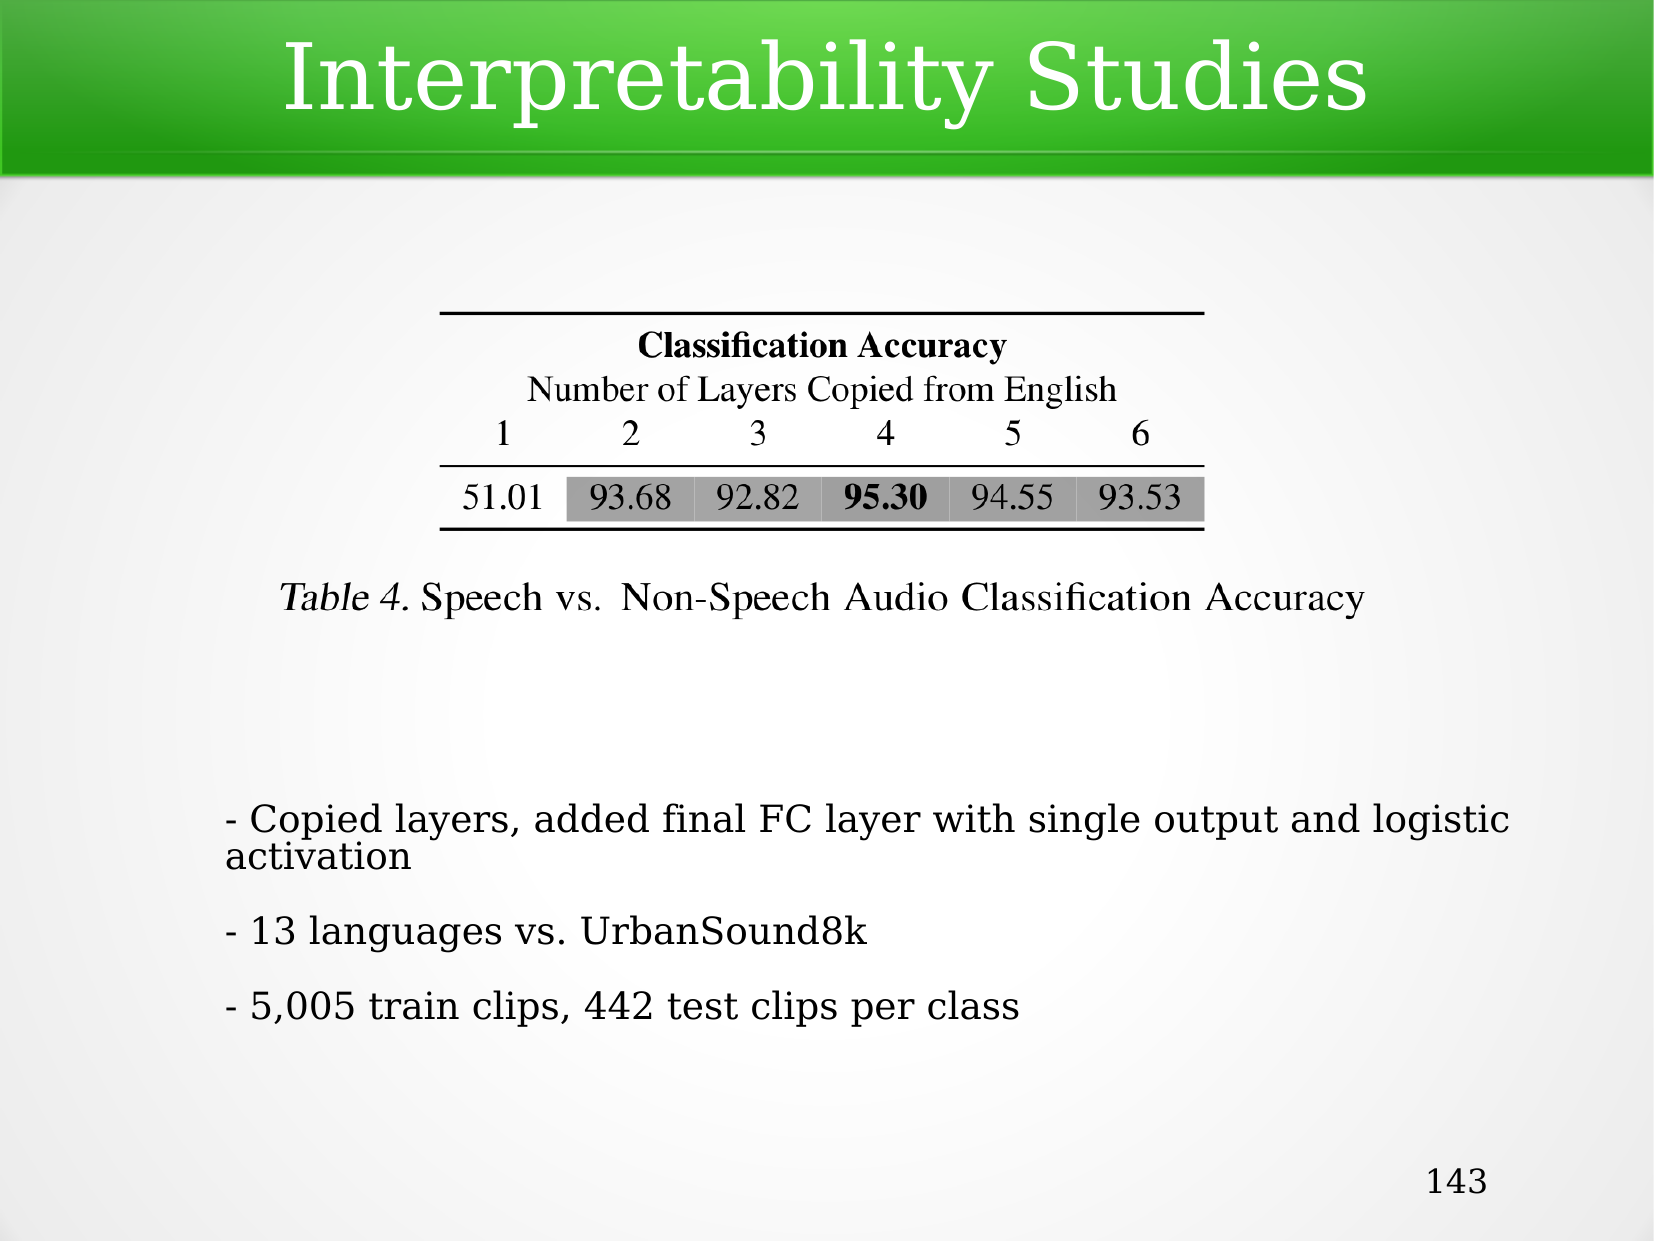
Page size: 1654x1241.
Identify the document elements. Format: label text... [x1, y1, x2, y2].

title Interpretability Studies [82, 11, 1571, 154]
picture [0, 0, 1654, 1241]
text_box - Copied layers, added final FC layer with single output and logistic activation - 13 languages vs. UrbanSound8k - 5,005 train clips, 442 test clips per class [209, 794, 1590, 1110]
